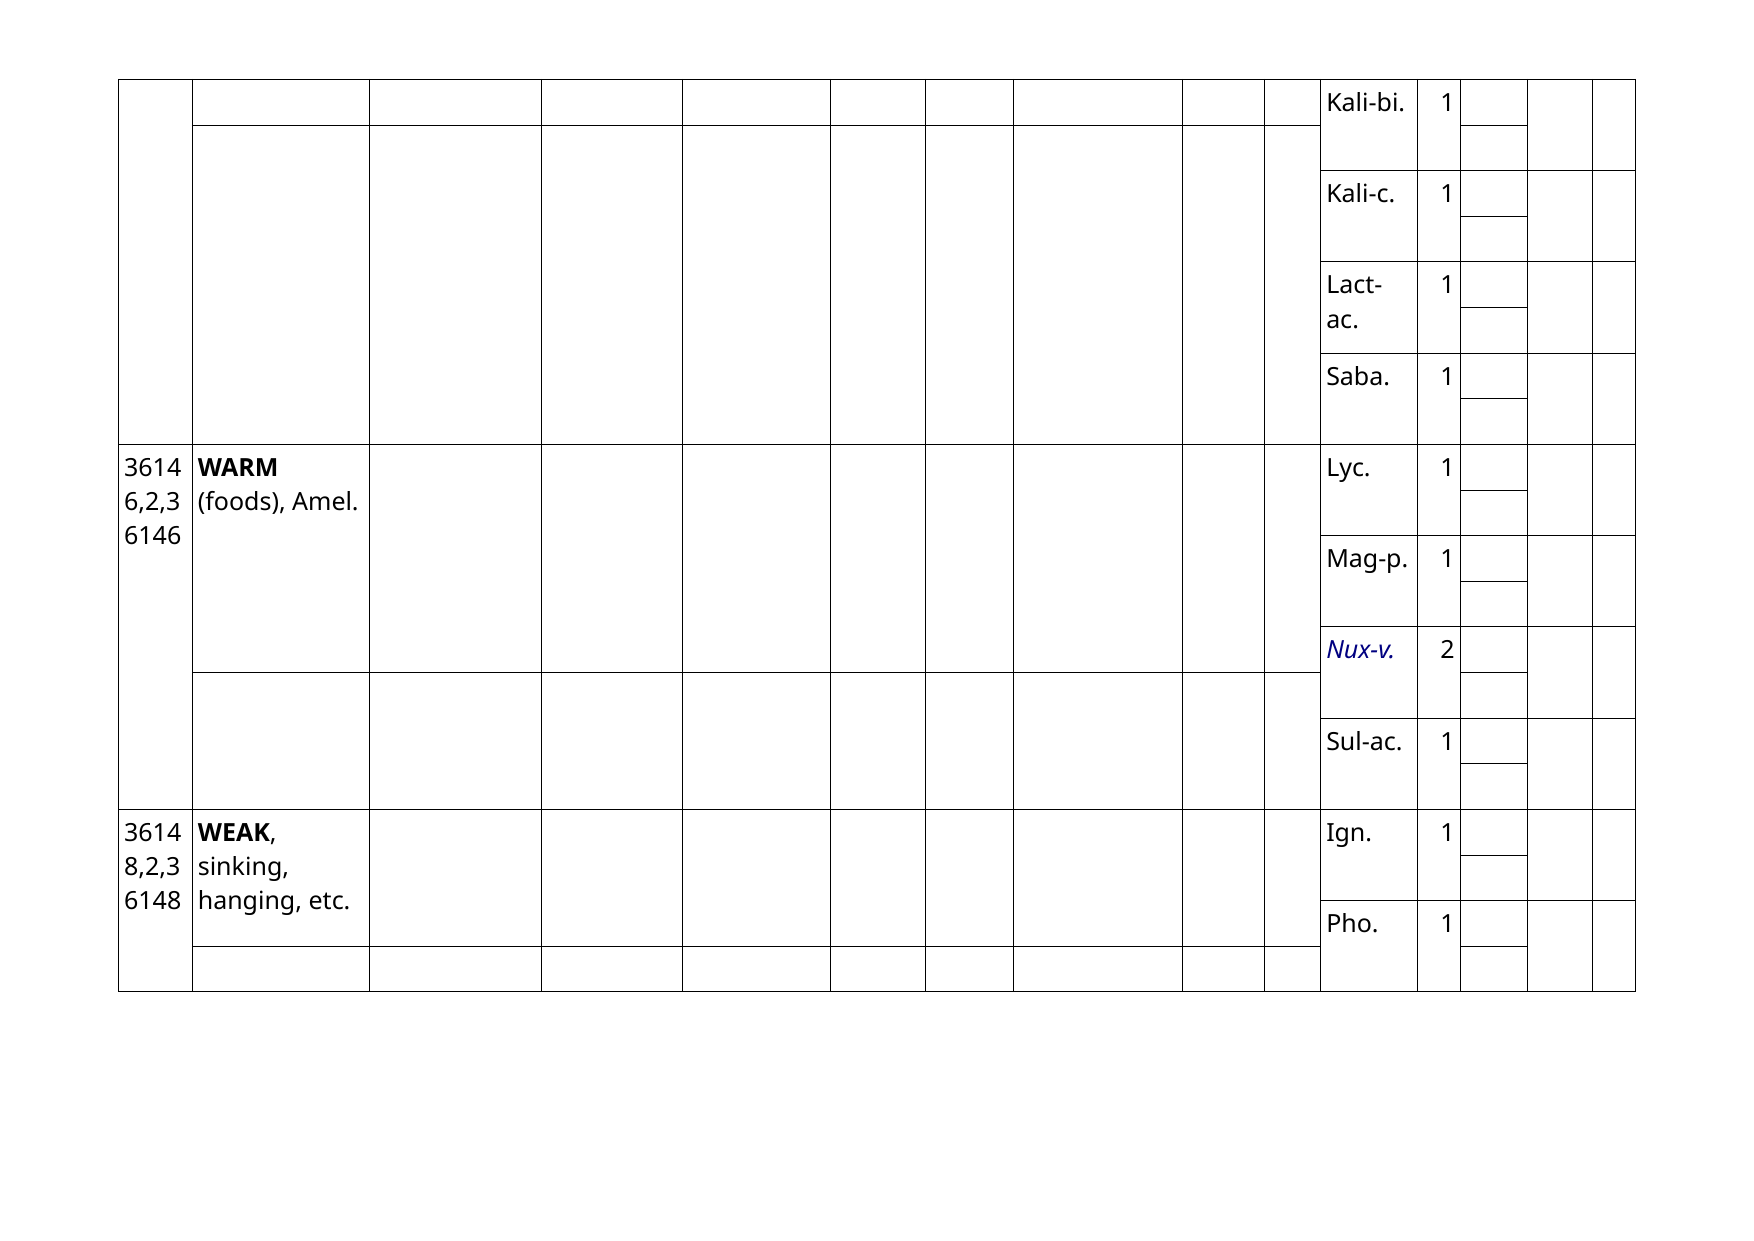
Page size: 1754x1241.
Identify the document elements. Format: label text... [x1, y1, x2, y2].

table_cell Lact-ac. [1321, 262, 1417, 353]
table_cell [683, 947, 830, 991]
table_cell [1014, 80, 1182, 124]
table_cell [370, 80, 541, 124]
table_cell [1461, 627, 1527, 672]
table_cell [1014, 947, 1182, 991]
table_cell 1 [1418, 262, 1460, 353]
table_cell [683, 126, 830, 444]
table_cell [1461, 171, 1527, 216]
table_cell [1528, 445, 1592, 535]
table_cell [1014, 673, 1182, 809]
table_cell [831, 810, 925, 946]
table_cell [542, 810, 682, 946]
table_cell [1461, 764, 1527, 809]
table_cell [542, 947, 682, 991]
table_cell [1461, 901, 1527, 946]
table_cell [1183, 810, 1264, 946]
table_cell [1265, 673, 1320, 809]
table_cell [1528, 719, 1592, 809]
table_cell [370, 445, 541, 672]
table_cell [193, 673, 369, 809]
table_cell 36146,2,36146 [119, 445, 192, 809]
table_cell [119, 80, 192, 444]
table_cell [1528, 810, 1592, 900]
table_cell [1593, 719, 1635, 809]
table_cell [1265, 947, 1320, 991]
table_cell 1 [1418, 445, 1460, 535]
table_cell [1593, 171, 1635, 261]
table_cell [1593, 810, 1635, 900]
table_cell [1461, 126, 1527, 170]
table_cell [926, 80, 1013, 124]
table_cell [1461, 217, 1527, 261]
table_cell [1461, 947, 1527, 991]
table_cell [193, 80, 369, 124]
table_cell [1528, 171, 1592, 261]
table_cell Lyc. [1321, 445, 1417, 535]
table_cell [1593, 262, 1635, 353]
table_cell [683, 445, 830, 672]
table_cell [542, 673, 682, 809]
table_cell Nux-v. [1321, 627, 1417, 718]
table_cell 1 [1418, 354, 1460, 444]
table_cell weak, sinking, hanging, etc. [193, 810, 369, 946]
table_cell [1183, 445, 1264, 672]
table_cell [831, 445, 925, 672]
table_cell Sul-ac. [1321, 719, 1417, 809]
table_cell [1593, 445, 1635, 535]
table_cell [926, 810, 1013, 946]
table_cell [1461, 308, 1527, 353]
table_cell [542, 445, 682, 672]
table_cell [542, 80, 682, 124]
table_cell [1461, 354, 1527, 398]
table_cell Saba. [1321, 354, 1417, 444]
table_cell [831, 80, 925, 124]
table_cell 1 [1418, 80, 1460, 170]
table_cell [1593, 354, 1635, 444]
table_cell [831, 673, 925, 809]
table_cell [1593, 80, 1635, 170]
table_cell Pho. [1321, 901, 1417, 991]
table_cell [1528, 80, 1592, 170]
table_cell [1461, 673, 1527, 718]
table_cell 1 [1418, 719, 1460, 809]
table_cell 1 [1418, 810, 1460, 900]
table_cell Mag-p. [1321, 536, 1417, 626]
table_cell [1528, 627, 1592, 718]
table_cell [370, 810, 541, 946]
table_cell [1265, 126, 1320, 444]
table_cell [1014, 126, 1182, 444]
table_cell [370, 673, 541, 809]
table_cell [831, 947, 925, 991]
table_cell [926, 673, 1013, 809]
table_cell [542, 126, 682, 444]
table_cell [370, 947, 541, 991]
table_cell [683, 673, 830, 809]
table_cell [1461, 399, 1527, 444]
table_cell [1593, 536, 1635, 626]
table_cell 1 [1418, 901, 1460, 991]
table_cell [1593, 627, 1635, 718]
table_cell [1265, 80, 1320, 124]
table_cell Kali-c. [1321, 171, 1417, 261]
table_cell [831, 126, 925, 444]
table_cell [1593, 901, 1635, 991]
table_cell [1183, 126, 1264, 444]
table_cell [1528, 262, 1592, 353]
table_cell Ign. [1321, 810, 1417, 900]
table_cell [1183, 80, 1264, 124]
table_cell [1461, 80, 1527, 124]
table_cell [926, 445, 1013, 672]
table_cell [1014, 445, 1182, 672]
table_cell [1461, 582, 1527, 626]
table_cell [926, 126, 1013, 444]
table_cell [1183, 947, 1264, 991]
table_cell [1183, 673, 1264, 809]
table_cell [1265, 810, 1320, 946]
table_cell [1461, 810, 1527, 854]
table_cell 2 [1418, 627, 1460, 718]
table_cell warm (foods), Amel. [193, 445, 369, 672]
table_cell [1461, 445, 1527, 489]
table_cell [683, 810, 830, 946]
table_cell 1 [1418, 536, 1460, 626]
table_cell [1528, 536, 1592, 626]
table_cell [1461, 856, 1527, 900]
table_cell [683, 80, 830, 124]
table_cell [1461, 536, 1527, 581]
table_cell [1461, 491, 1527, 535]
table_cell [1265, 445, 1320, 672]
table_cell [1528, 354, 1592, 444]
table_cell [926, 947, 1013, 991]
table_cell [1461, 262, 1527, 307]
table_cell Kali-bi. [1321, 80, 1417, 170]
table_cell [193, 126, 369, 444]
table_cell 1 [1418, 171, 1460, 261]
table_cell [1014, 810, 1182, 946]
table_cell [370, 126, 541, 444]
table_cell [1461, 719, 1527, 763]
table_cell [193, 947, 369, 991]
table_cell 36148,2,36148 [119, 810, 192, 991]
table_cell [1528, 901, 1592, 991]
